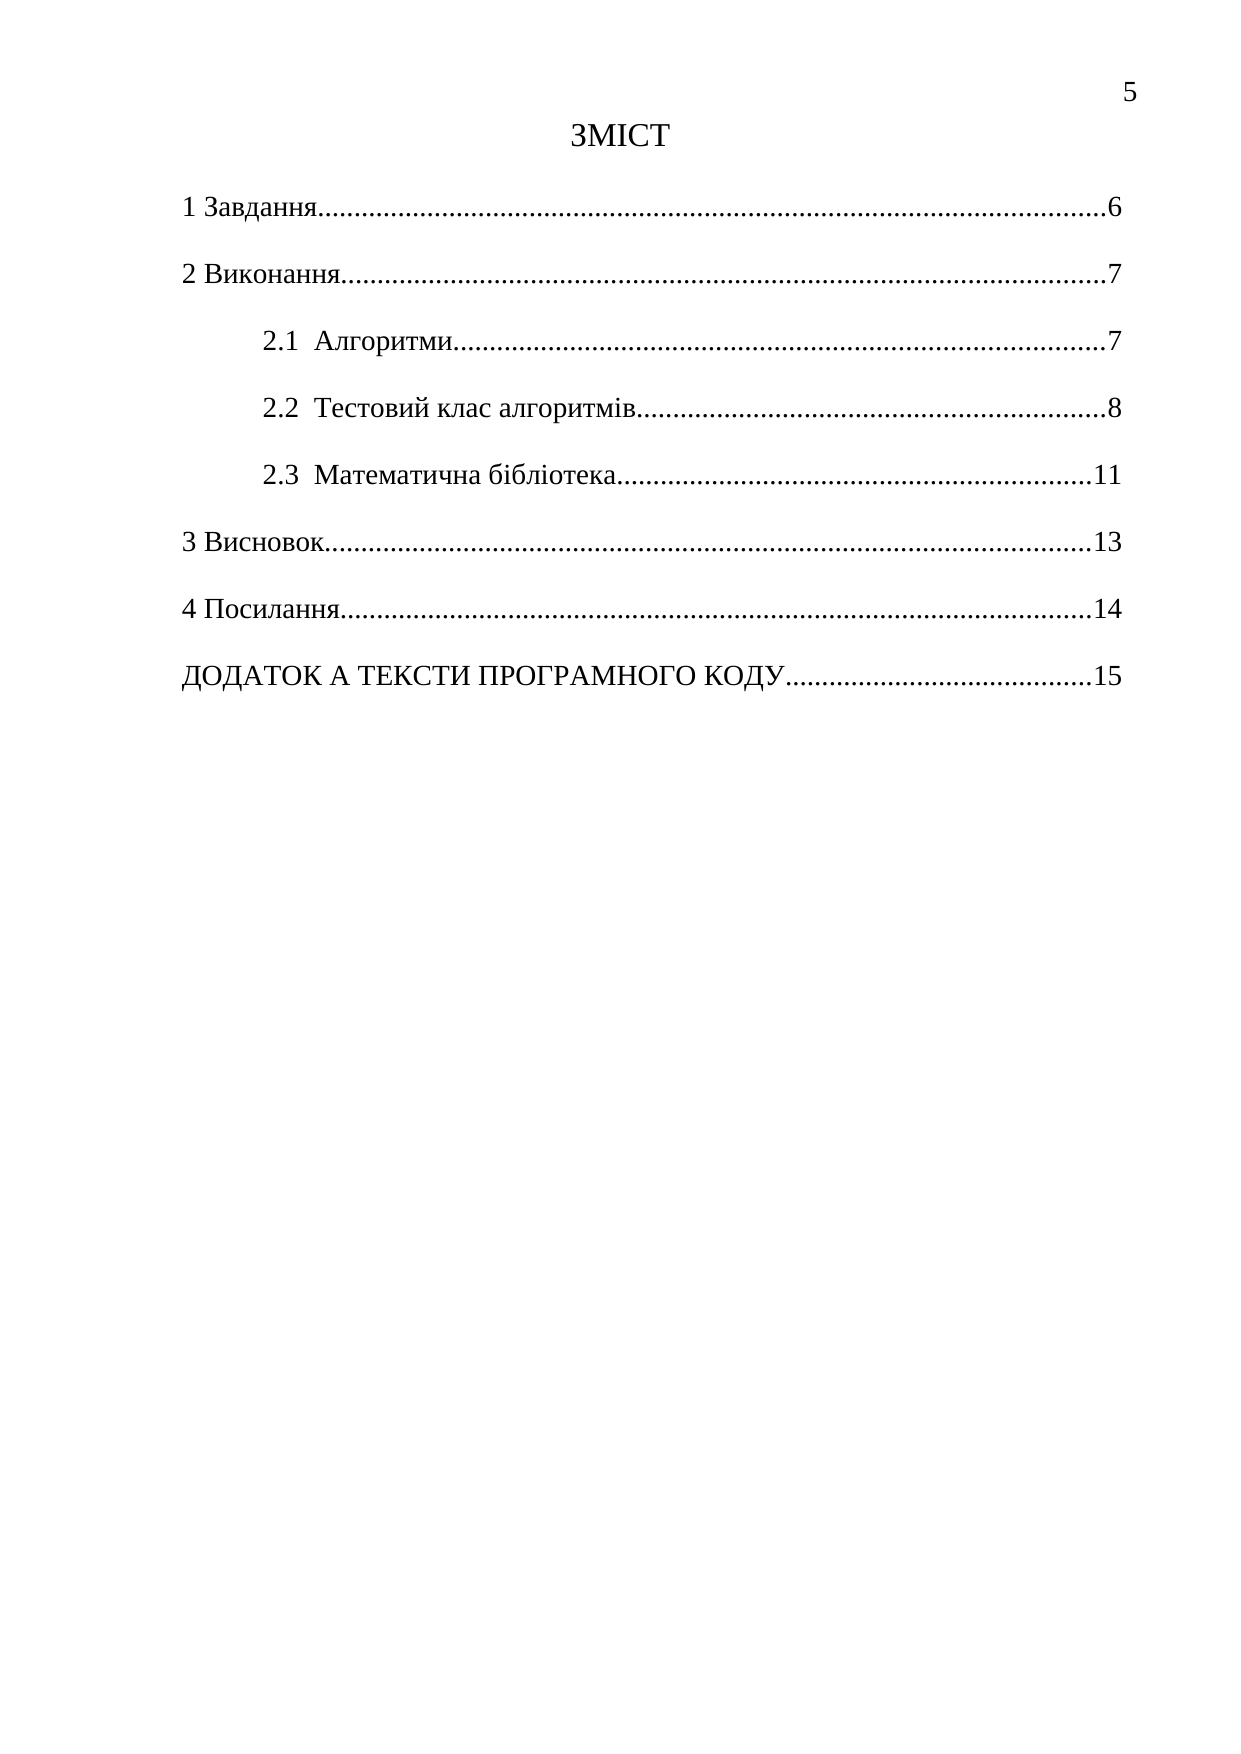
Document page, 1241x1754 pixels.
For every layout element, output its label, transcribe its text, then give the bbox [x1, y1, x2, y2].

text 2.1 Алгоритми 7 [233, 323, 1122, 357]
text ДОДАТОК А ТЕКСТИ ПРОГРАМНОГО КОДУ 15 [182, 658, 1122, 692]
text 3 Висновок 13 [182, 524, 1122, 558]
text 1 Завдання 6 [182, 189, 1122, 223]
subtitle Зміст [118, 115, 1122, 154]
text 2.2 Тестовий клас алгоритмів 8 [233, 391, 1122, 424]
text 2 Виконання 7 [182, 257, 1122, 290]
text 4 Посилання 14 [182, 591, 1122, 625]
text 2.3 Математична бібліотека 11 [233, 457, 1122, 491]
